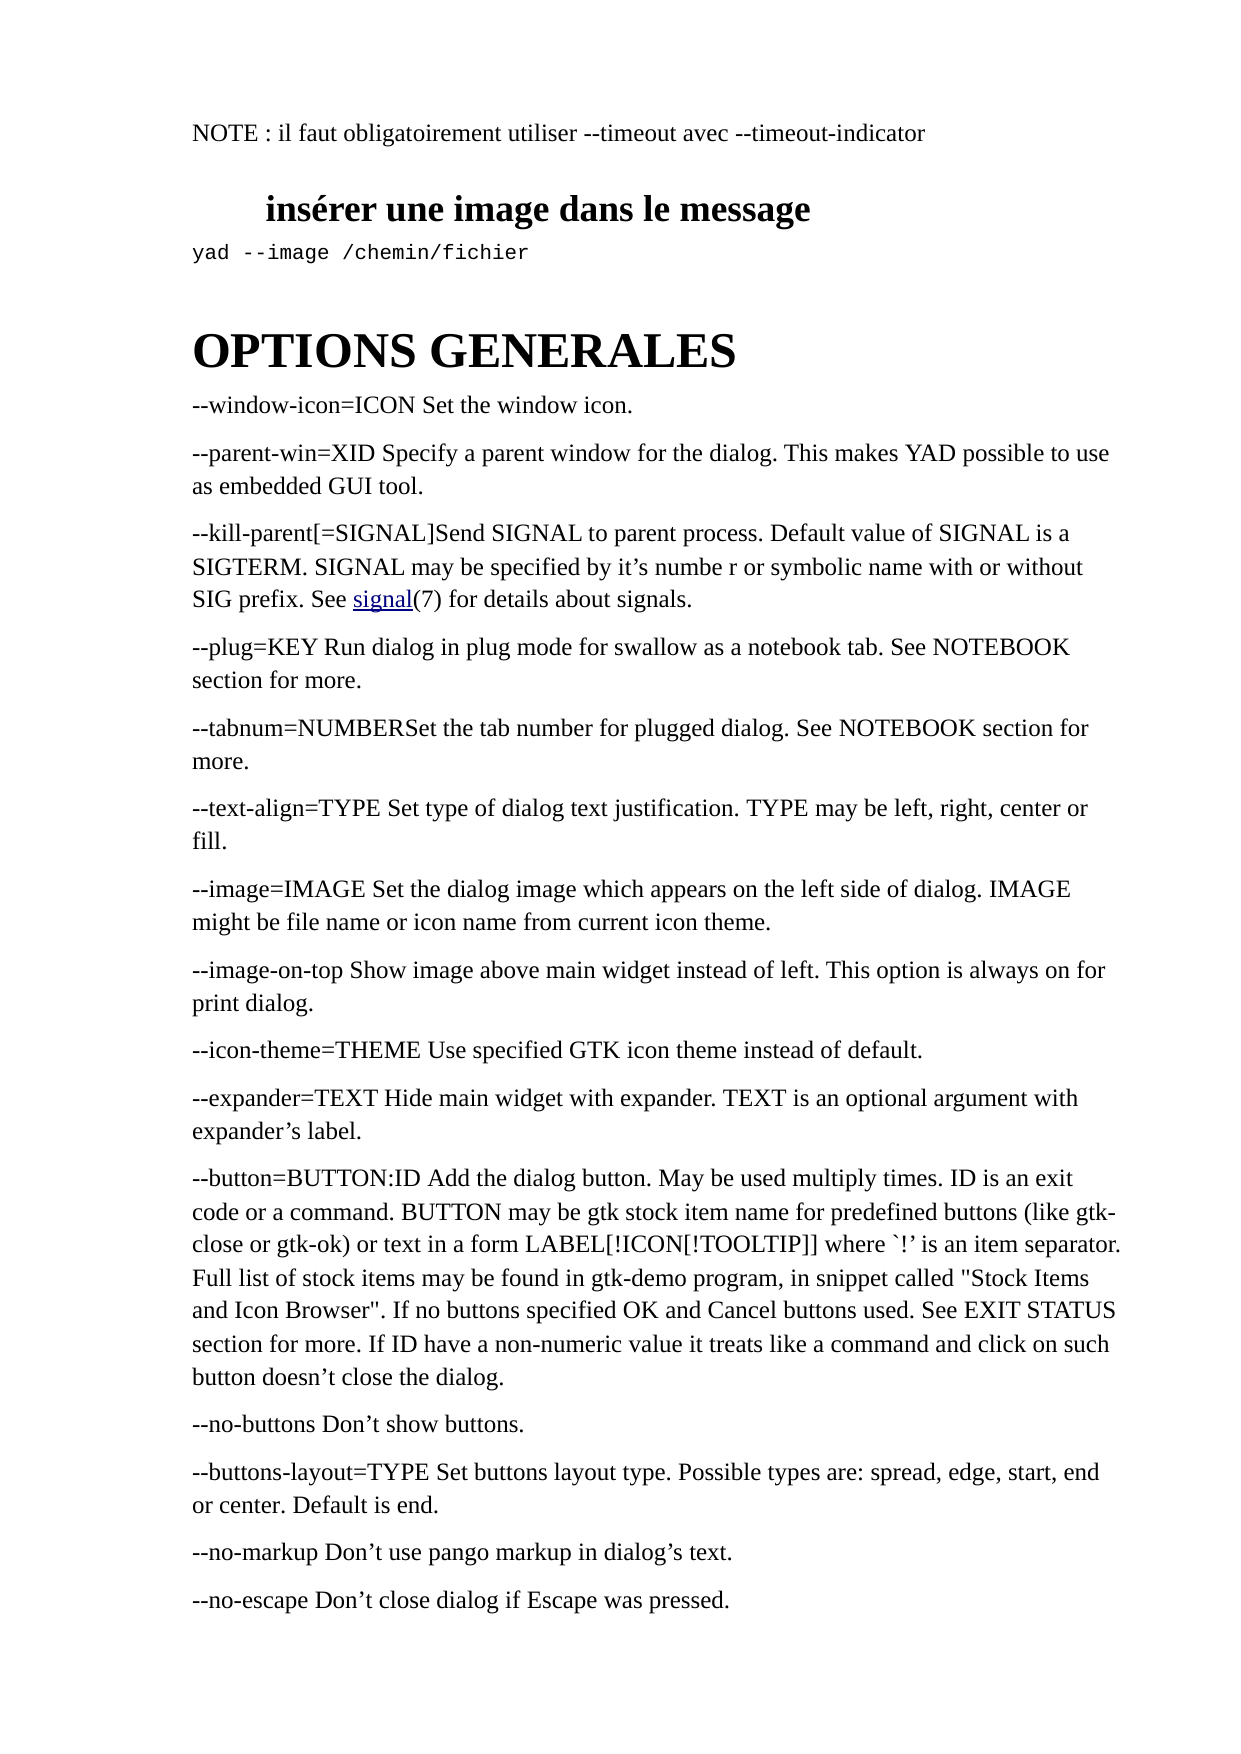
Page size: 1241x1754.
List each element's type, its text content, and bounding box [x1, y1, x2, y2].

list --icon-theme=THEME Use specified GTK icon theme instead of default. [162, 1035, 1122, 1064]
subtitle OPTIONS GENERALES [162, 320, 1122, 378]
list --plug=KEY Run dialog in plug mode for swallow as a notebook tab. See NOTEBOOK section for more. [162, 632, 1122, 694]
list --text-align=TYPE Set type of dialog text justification. TYPE may be left, right, center or fill. [162, 793, 1122, 855]
list --no-escape Don’t close dialog if Escape was pressed. [162, 1585, 1122, 1614]
list --image-on-top Show image above main widget instead of left. This option is always on for print dialog. [162, 955, 1122, 1016]
list --buttons-layout=TYPE Set buttons layout type. Possible types are: spread, edge, start, end or center. Default is end. [162, 1457, 1122, 1519]
list --window-icon=ICON Set the window icon. [162, 390, 1122, 419]
list --no-buttons Don’t show buttons. [162, 1409, 1122, 1438]
subtitle insérer une image dans le message [236, 187, 1122, 230]
list --tabnum=NUMBERSet the tab number for plugged dialog. See NOTEBOOK section for more. [162, 713, 1122, 774]
list NOTE : il faut obligatoirement utiliser --timeout avec --timeout-indicator [162, 118, 1122, 147]
list yad --image /chemin/fichier [162, 242, 1122, 266]
list --kill-parent[=SIGNAL]Send SIGNAL to parent process. Default value of SIGNAL is a SIGTERM. SIGNAL may be specified by it’s numbe r or symbolic name with or without SIG prefix. See signal(7) for details about signals. [162, 518, 1122, 613]
list --expander=TEXT Hide main widget with expander. TEXT is an optional argument with expander’s label. [162, 1083, 1122, 1145]
list --no-markup Don’t use pango markup in dialog’s text. [162, 1537, 1122, 1566]
list --image=IMAGE Set the dialog image which appears on the left side of dialog. IMAGE might be file name or icon name from current icon theme. [162, 874, 1122, 936]
list --button=BUTTON:ID Add the dialog button. May be used multiply times. ID is an exit code or a command. BUTTON may be gtk stock item name for predefined buttons (like gtk-close or gtk-ok) or text in a form LABEL[!ICON[!TOOLTIP]] where `!’ is an item separator. Full list of stock items may be found in gtk-demo program, in snippet called "Stock Items and Icon Browser". If no buttons specified OK and Cancel buttons used. See EXIT STATUS section for more. If ID have a non-numeric value it treats like a command and click on such button doesn’t close the dialog. [162, 1163, 1122, 1390]
list --parent-win=XID Specify a parent window for the dialog. This makes YAD possible to use as embedded GUI tool. [162, 438, 1122, 500]
